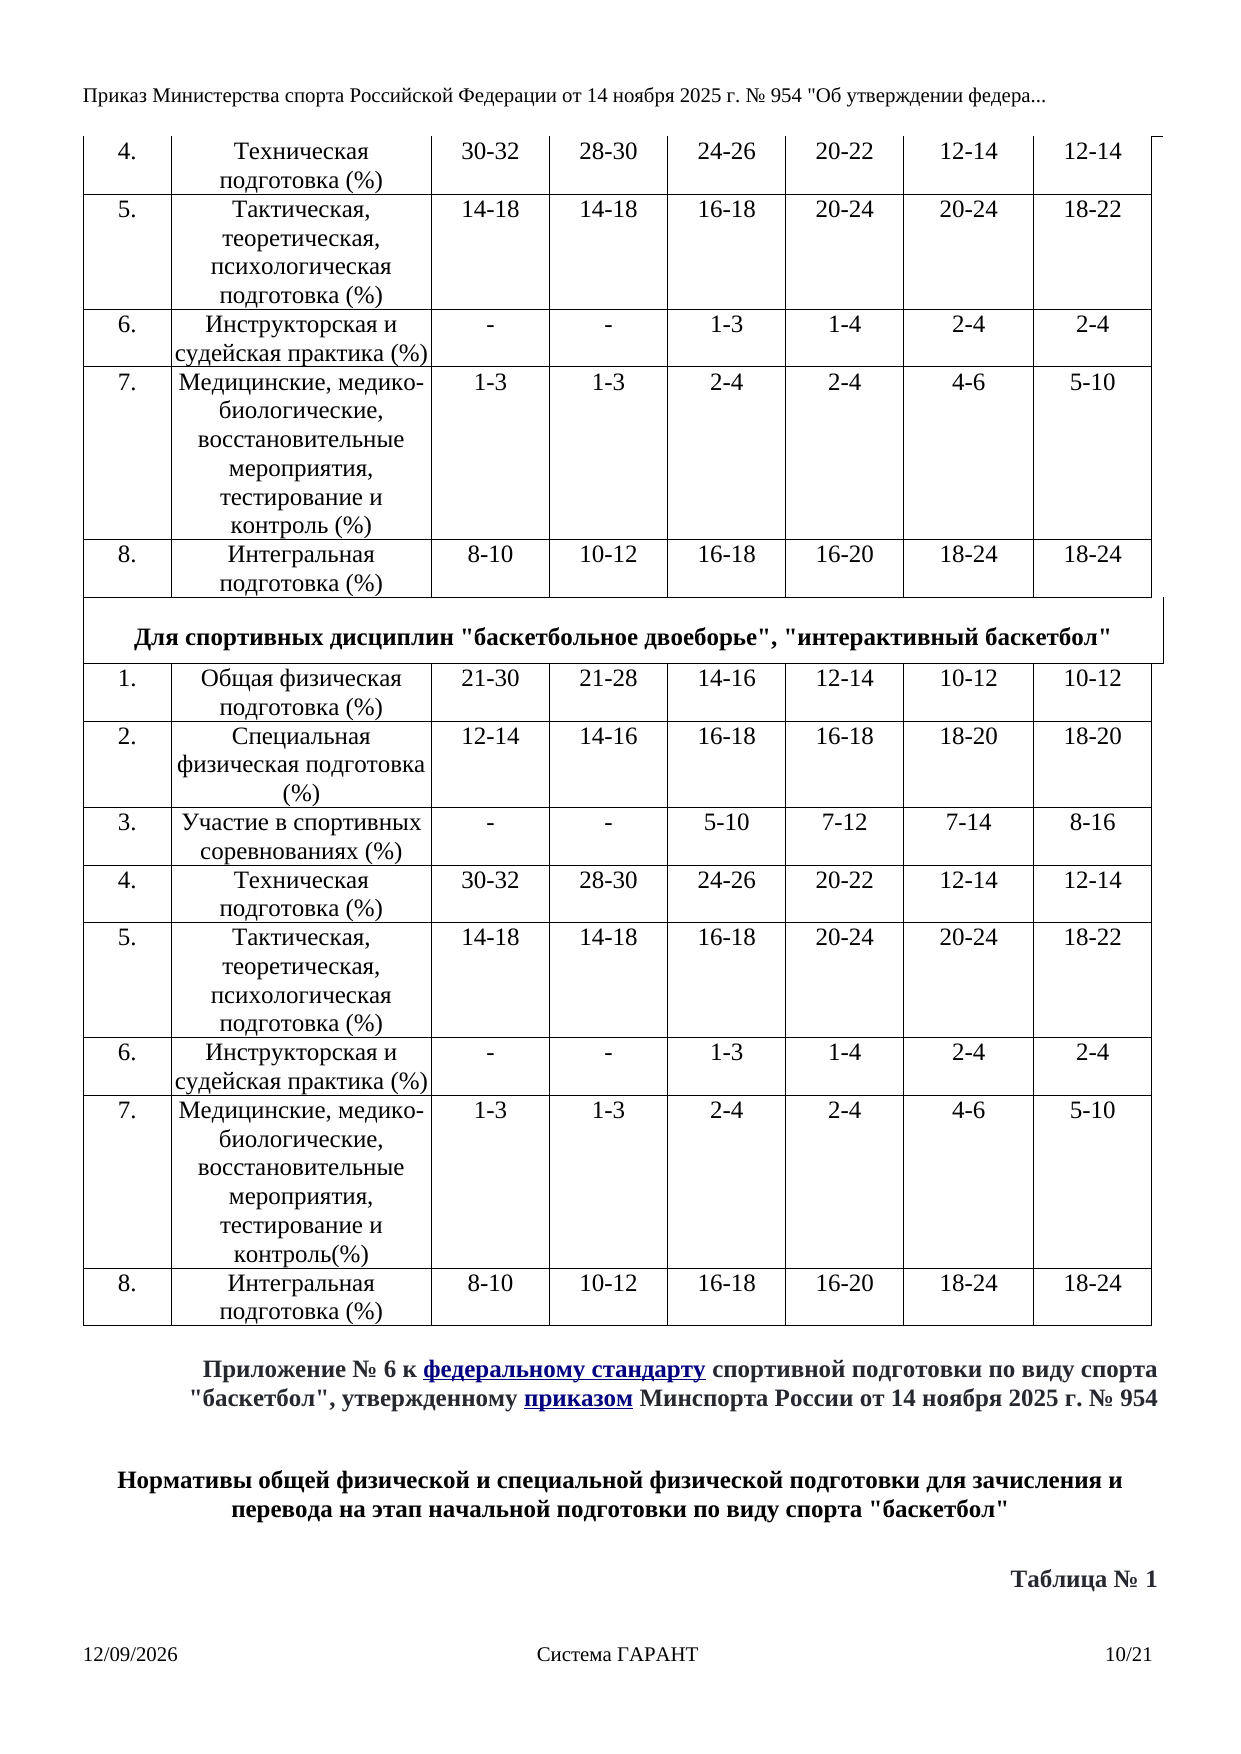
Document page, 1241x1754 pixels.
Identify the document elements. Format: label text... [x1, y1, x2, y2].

table_cell 7. [84, 367, 171, 539]
table_cell 4. [84, 136, 171, 194]
table_cell 21-28 [550, 664, 667, 721]
table_cell 2-4 [1034, 1038, 1151, 1095]
table_cell 16-18 [668, 722, 785, 807]
table_cell 12-14 [904, 866, 1033, 922]
table_cell 16-18 [668, 1269, 785, 1325]
table_cell 5-10 [668, 808, 785, 865]
table_cell Инструкторская и судейская практика (%) [172, 310, 431, 366]
table_cell 1-4 [786, 1038, 903, 1095]
text Приложение № 6 к федеральному стандарту спортивной подготовки по виду спорта "баскетбол", утвержденному приказом Минспорта России от 14 ноября 2025 г. № 954 [83, 1354, 1157, 1411]
table_cell 18-24 [1034, 540, 1151, 597]
subtitle Нормативы общей физической и специальной физической подготовки для зачисления и перевода на этап начальной подготовки по виду спорта "баскетбол" [83, 1465, 1157, 1523]
table_cell 8-10 [432, 1269, 549, 1325]
table_cell 28-30 [550, 136, 667, 194]
table_cell Медицинские, медико-биологические, восстановительные мероприятия, тестирование и контроль(%) [172, 1096, 431, 1268]
table_cell 5-10 [1034, 367, 1151, 539]
table_cell 3. [84, 808, 171, 865]
table_cell 8. [84, 540, 171, 597]
table_cell 16-18 [786, 722, 903, 807]
table_cell 10-12 [904, 664, 1033, 721]
table_cell 18-24 [904, 540, 1033, 597]
table_cell 1-3 [432, 367, 549, 539]
table_cell Техническая подготовка (%) [172, 866, 431, 922]
table_cell 14-16 [668, 664, 785, 721]
table_cell 20-24 [904, 923, 1033, 1037]
table_cell 10-12 [1034, 664, 1151, 721]
table_cell 14-18 [550, 195, 667, 309]
table_cell 20-24 [904, 195, 1033, 309]
table_cell 18-22 [1034, 195, 1151, 309]
table_cell 2-4 [786, 1096, 903, 1268]
table_cell Интегральная подготовка (%) [172, 540, 431, 597]
table_cell 12-14 [432, 722, 549, 807]
table_cell 4-6 [904, 367, 1033, 539]
table_cell 18-24 [1034, 1269, 1151, 1325]
table_cell 18-20 [1034, 722, 1151, 807]
table_cell 1-3 [550, 367, 667, 539]
table_cell 5. [84, 923, 171, 1037]
table_cell 1-4 [786, 310, 903, 366]
table_cell 28-30 [550, 866, 667, 922]
table_cell - [550, 808, 667, 865]
table_cell 12-14 [1034, 866, 1151, 922]
table_cell 16-20 [786, 1269, 903, 1325]
table_cell - [432, 310, 549, 366]
table_cell 1-3 [668, 1038, 785, 1095]
table_cell 8-10 [432, 540, 549, 597]
table_cell 5-10 [1034, 1096, 1151, 1268]
table_cell 12-14 [1034, 136, 1151, 194]
table_cell 1-3 [668, 310, 785, 366]
table_cell Тактическая, теоретическая, психологическая подготовка (%) [172, 923, 431, 1037]
table_cell 10-12 [550, 540, 667, 597]
table_cell 6. [84, 310, 171, 366]
table_cell 16-18 [668, 540, 785, 597]
table_cell 2-4 [786, 367, 903, 539]
table_cell 7-12 [786, 808, 903, 865]
table_cell 2-4 [668, 367, 785, 539]
table_cell 16-18 [668, 923, 785, 1037]
table_cell 4. [84, 866, 171, 922]
table_cell 2-4 [904, 1038, 1033, 1095]
table_cell 1-3 [432, 1096, 549, 1268]
table_cell Для спортивных дисциплин "баскетбольное двоеборье", "интерактивный баскетбол" [84, 597, 1163, 663]
table_cell Участие в спортивных соревнованиях (%) [172, 808, 431, 865]
table_cell 18-20 [904, 722, 1033, 807]
table_cell Инструкторская и судейская практика (%) [172, 1038, 431, 1095]
table_cell 18-22 [1034, 923, 1151, 1037]
table_cell Медицинские, медико-биологические, восстановительные мероприятия, тестирование и контроль (%) [172, 367, 431, 539]
table_cell 1. [84, 664, 171, 721]
table_cell 14-16 [550, 722, 667, 807]
table_cell 12-14 [904, 136, 1033, 194]
table_cell Тактическая, теоретическая, психологическая подготовка (%) [172, 195, 431, 309]
table_cell 20-22 [786, 136, 903, 194]
table_cell 14-18 [550, 923, 667, 1037]
table_cell 20-24 [786, 923, 903, 1037]
table_cell 21-30 [432, 664, 549, 721]
table_cell 6. [84, 1038, 171, 1095]
table_cell 20-24 [786, 195, 903, 309]
table_cell 30-32 [432, 866, 549, 922]
table_cell 2-4 [904, 310, 1033, 366]
text Таблица № 1 [83, 1564, 1157, 1593]
table_cell - [432, 1038, 549, 1095]
table_cell - [550, 310, 667, 366]
table_cell 5. [84, 195, 171, 309]
table_cell 16-20 [786, 540, 903, 597]
table_cell 2-4 [1034, 310, 1151, 366]
table_cell 8-16 [1034, 808, 1151, 865]
table_cell 16-18 [668, 195, 785, 309]
table_cell 24-26 [668, 136, 785, 194]
table_cell 7. [84, 1096, 171, 1268]
table_cell Интегральная подготовка (%) [172, 1269, 431, 1325]
table_cell 8. [84, 1269, 171, 1325]
table_cell - [432, 808, 549, 865]
table_cell 10-12 [550, 1269, 667, 1325]
table_cell Техническая подготовка (%) [172, 136, 431, 194]
table_cell 20-22 [786, 866, 903, 922]
table_cell 2. [84, 722, 171, 807]
table_cell 18-24 [904, 1269, 1033, 1325]
table_cell 12-14 [786, 664, 903, 721]
table_cell Специальная физическая подготовка (%) [172, 722, 431, 807]
table_cell 14-18 [432, 195, 549, 309]
table_cell 14-18 [432, 923, 549, 1037]
table_cell 2-4 [668, 1096, 785, 1268]
table_cell 30-32 [432, 136, 549, 194]
table_cell 4-6 [904, 1096, 1033, 1268]
table_cell - [550, 1038, 667, 1095]
table_cell Общая физическая подготовка (%) [172, 664, 431, 721]
table_cell 7-14 [904, 808, 1033, 865]
table_cell 24-26 [668, 866, 785, 922]
table_cell 1-3 [550, 1096, 667, 1268]
